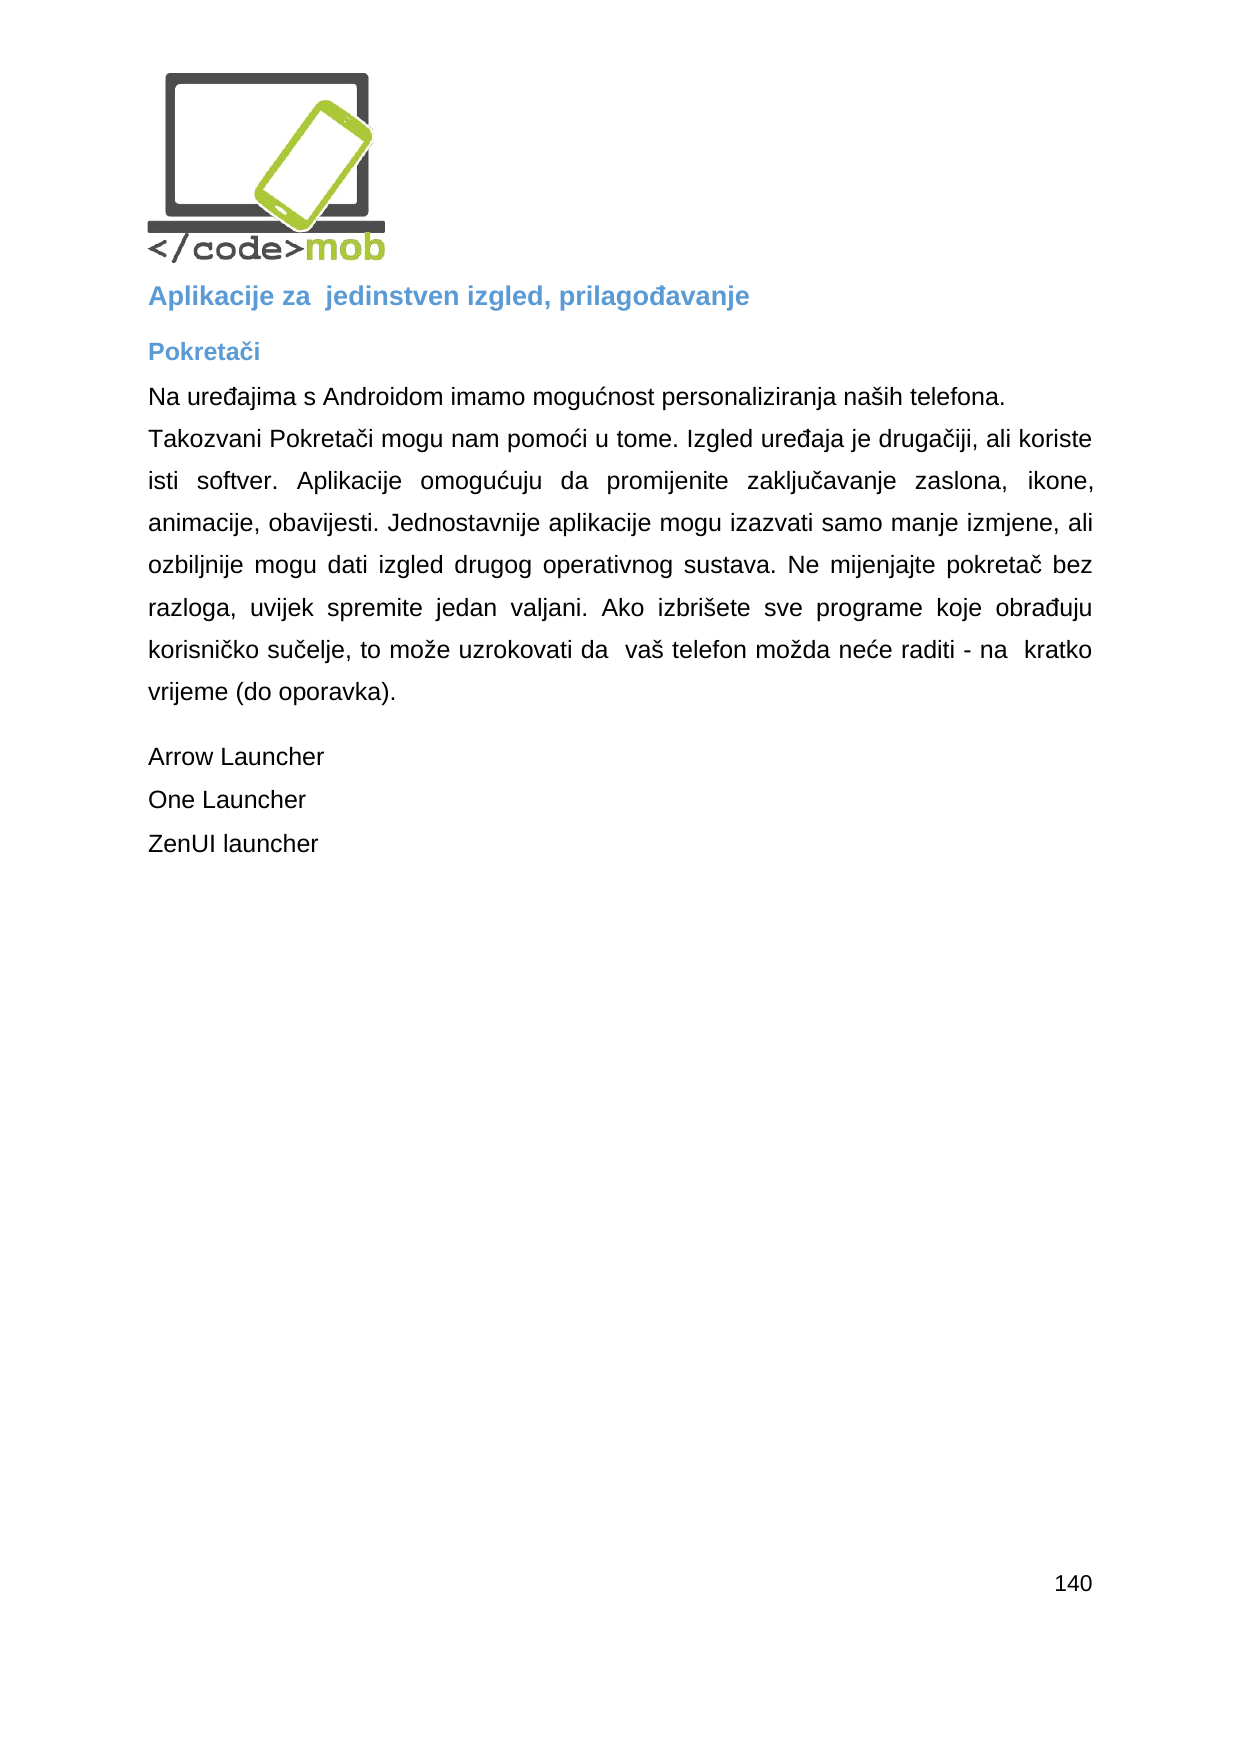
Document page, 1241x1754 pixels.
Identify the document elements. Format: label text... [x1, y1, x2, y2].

text One Launcher [148, 786, 1094, 814]
text Na uređajima s Androidom imamo mogućnost personaliziranja naših telefona. [148, 382, 1094, 410]
picture [147, 73, 385, 263]
text 140 [1054, 1570, 1094, 1596]
text ZenUI launcher [148, 828, 1094, 857]
text Arrow Launcher [148, 742, 1094, 771]
text Takozvani Pokretači mogu nam pomoći u tome. Izgled uređaja je drugačiji, ali koriste isti softver. Aplikacije omogućuju da promijenite zaključavanje zaslona, ​​ikone, animacije, obavijesti. Jednostavnije aplikacije mogu izazvati samo manje izmjene, ali ozbiljnije mogu dati izgled drugog operativnog sustava. Ne mijenjajte pokretač bez razloga, uvijek spremite jedan valjani. Ako izbrišete sve programe koje obrađuju korisničko sučelje, to može uzrokovati da vaš telefon možda neće raditi - na kratko vrijeme (do oporavka). [148, 424, 1094, 706]
text Pokretači [148, 337, 1094, 366]
text Aplikacije za jedinstven izgled, prilagođavanje [148, 289, 1094, 310]
